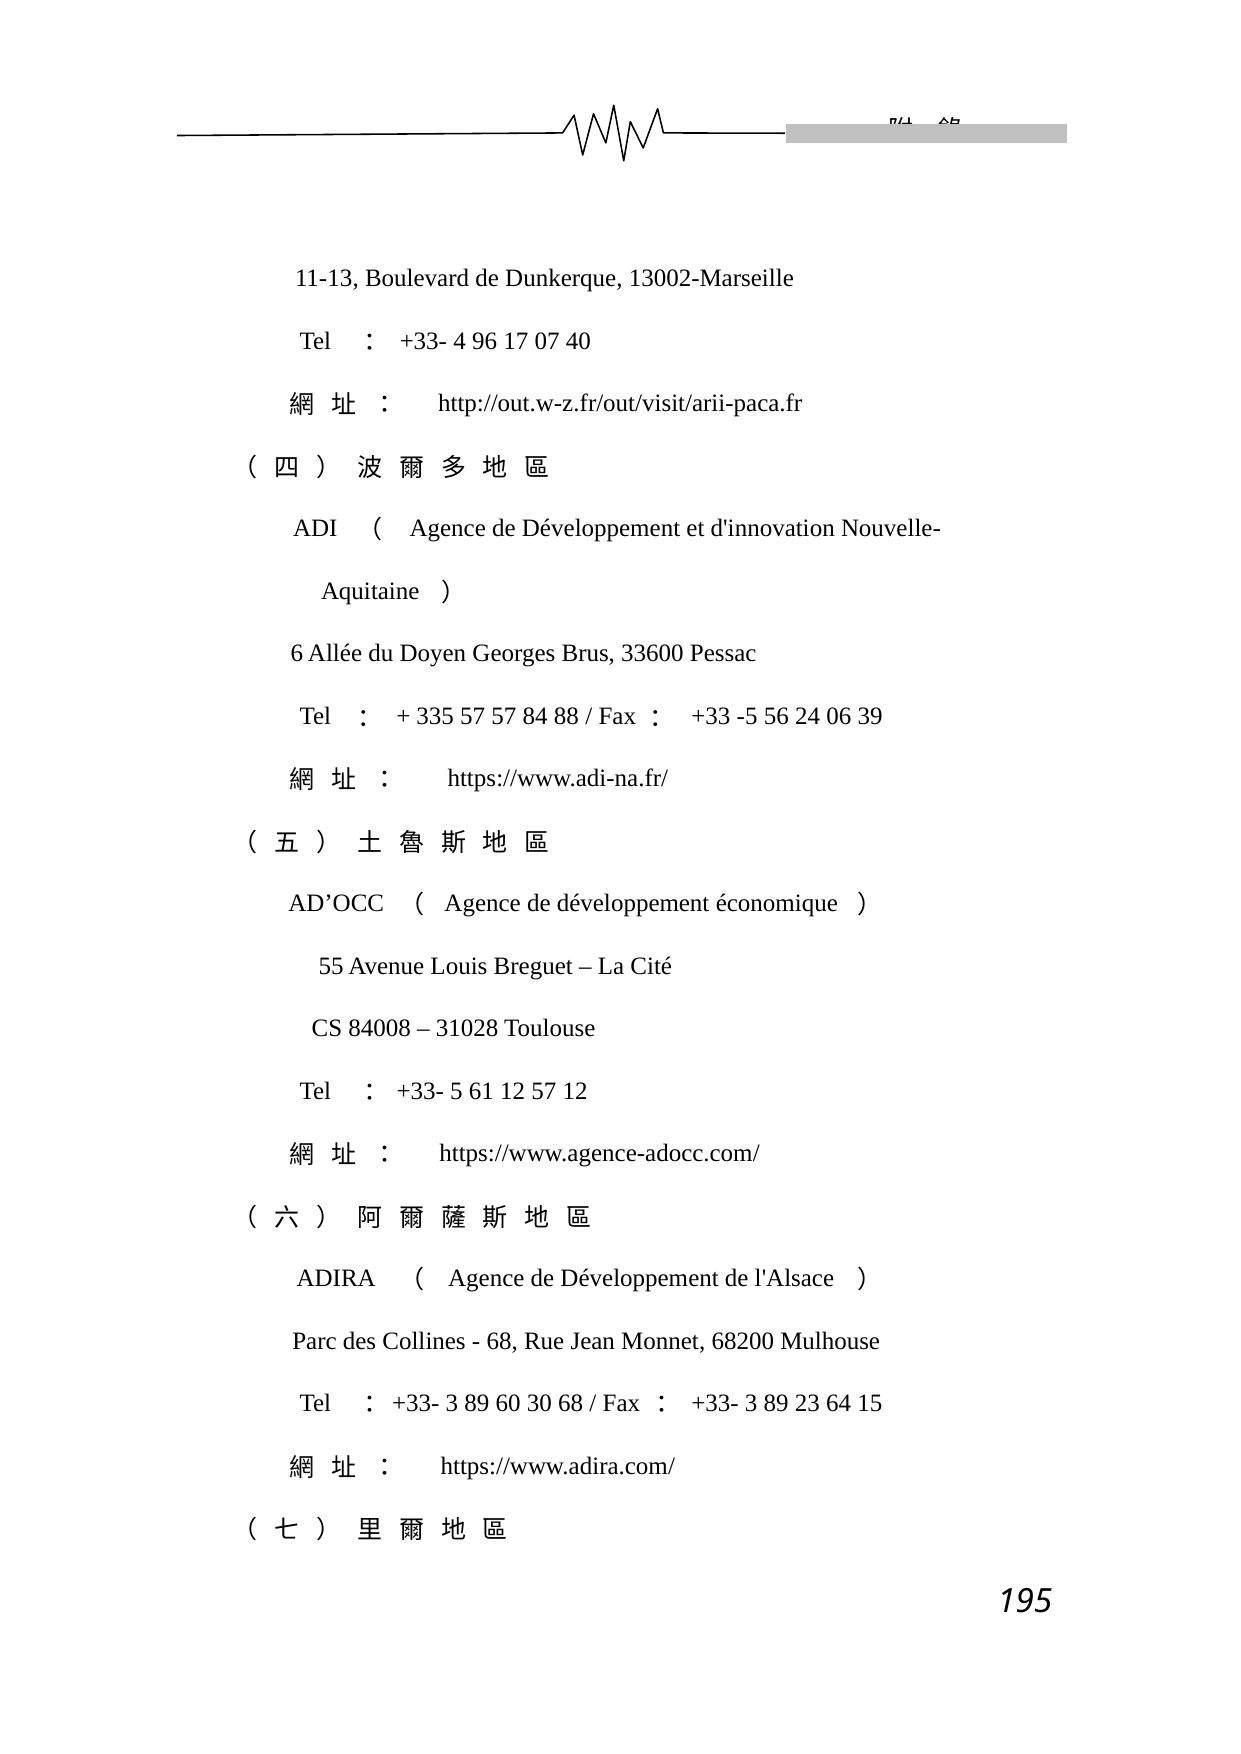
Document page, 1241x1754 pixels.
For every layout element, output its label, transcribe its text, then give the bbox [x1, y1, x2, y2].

text （五）土魯斯地區 [207, 799, 1058, 861]
text 55 Avenue Louis Breguet – La Cité CS 84008 – 31028 Toulouse [281, 924, 1058, 1049]
text （四）波爾多地區 [207, 424, 1058, 486]
text ADIRA（Agence de Développement de l'Alsace） [207, 1236, 1058, 1299]
text 網址：https://www.agence-adocc.com/ [207, 1111, 1058, 1174]
text 11-13, Boulevard de Dunkerque, 13002-Marseille [207, 236, 1058, 299]
text Tel：+33- 4 96 17 07 40 [207, 299, 1058, 361]
text Tel：+33- 5 61 12 57 12 [207, 1049, 1058, 1111]
text 網址：https://www.adi-na.fr/ [207, 736, 1058, 799]
text Tel：+33- 3 89 60 30 68 / Fax：+33- 3 89 23 64 15 [207, 1361, 1058, 1424]
text Tel：+ 335 57 57 84 88 / Fax：+33 -5 56 24 06 39 [207, 674, 1058, 736]
text （六）阿爾薩斯地區 [207, 1174, 1058, 1236]
text AD’OCC（Agence de développement économique） [207, 861, 1058, 924]
text ADI（Agence de Développement et d'innovation Nouvelle-Aquitaine） [207, 486, 1058, 611]
text 網址：https://www.adira.com/ [207, 1424, 1058, 1486]
text （七）里爾地區 [207, 1486, 1058, 1549]
text 網址：http://out.w-z.fr/out/visit/arii-paca.fr [207, 361, 1058, 424]
text 6 Allée du Doyen Georges Brus, 33600 Pessac [207, 611, 1058, 674]
text Parc des Collines - 68, Rue Jean Monnet, 68200 Mulhouse [207, 1299, 1058, 1361]
